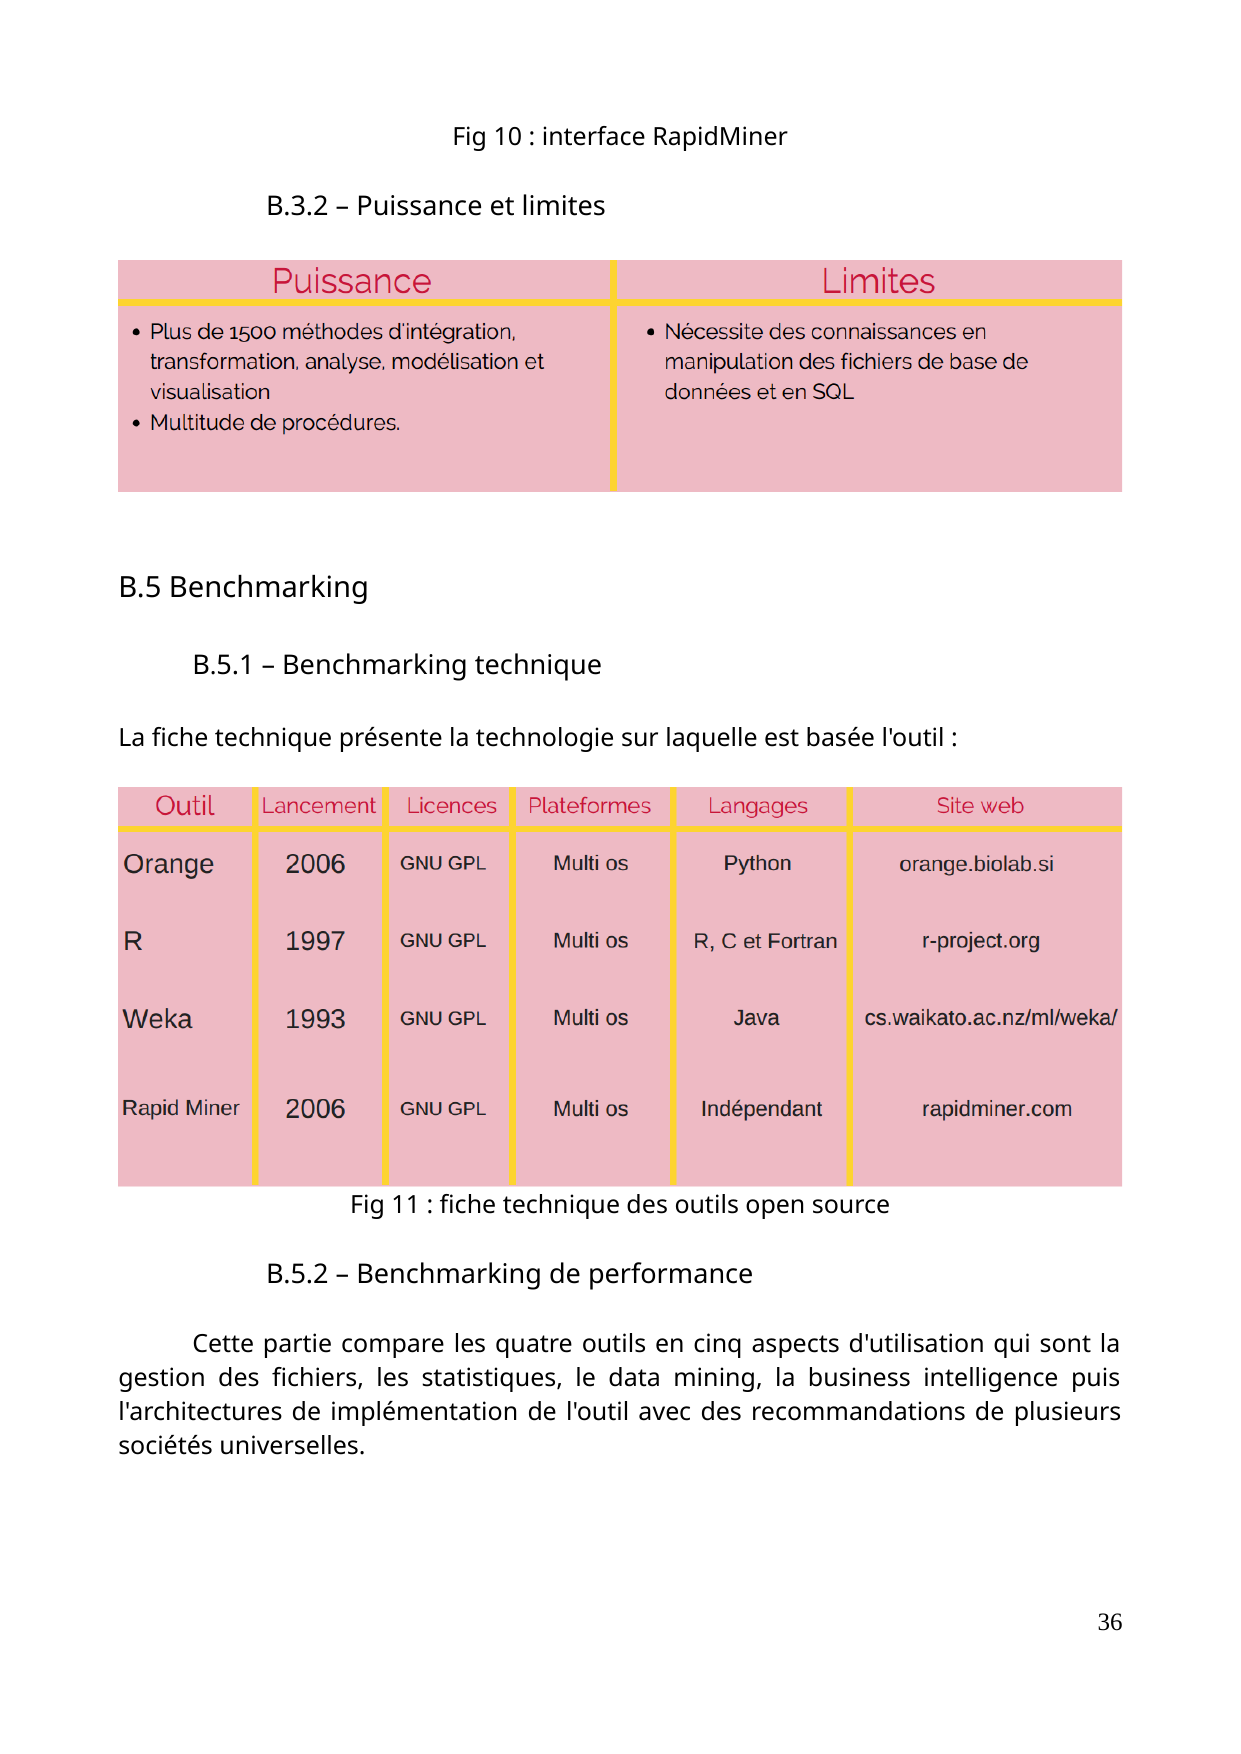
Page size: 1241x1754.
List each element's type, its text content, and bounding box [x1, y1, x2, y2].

text B.3.2 – Puissance et limites [118, 186, 1122, 223]
picture [118, 787, 1123, 1187]
text La fiche technique présente la technologie sur laquelle est basée l'outil : [118, 719, 1122, 753]
text Fig 11 : fiche technique des outils open source [118, 1187, 1122, 1221]
text Cette partie compare les quatre outils en cinq aspects d'utilisation qui sont la gestion des fichiers, les statistiques, le data mining, la business intelligence puis l'architectures de implémentation de l'outil avec des recommandations de plusieurs sociétés universelles. [118, 1326, 1122, 1462]
picture [118, 260, 1123, 493]
text B.5.2 – Benchmarking de performance [118, 1255, 1122, 1292]
text Fig 10 : interface RapidMiner [118, 118, 1122, 152]
text B.5.1 – Benchmarking technique [118, 646, 1122, 682]
text B.5 Benchmarking [118, 566, 1122, 606]
